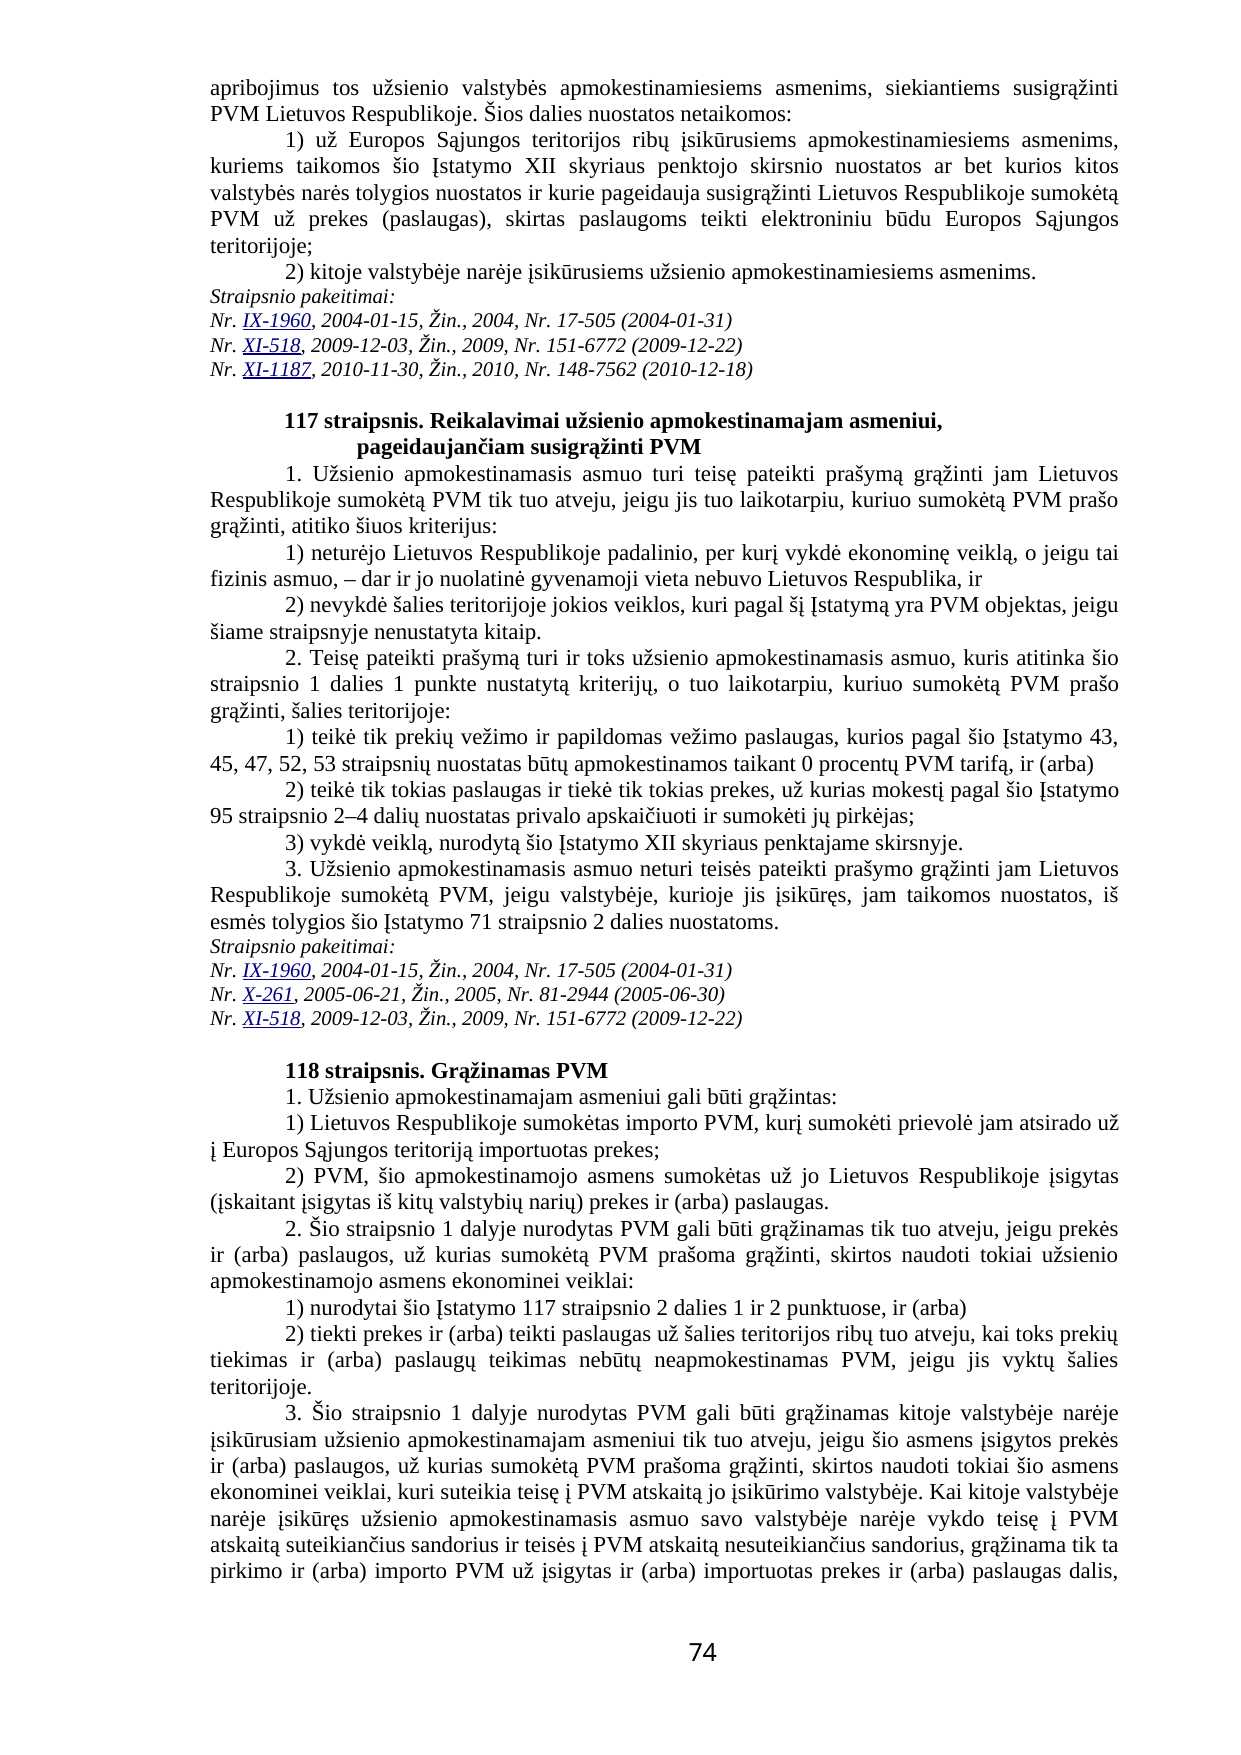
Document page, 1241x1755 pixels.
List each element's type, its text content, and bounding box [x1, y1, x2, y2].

text pageidaujančiam susigrąžinti PVM [357, 433, 1120, 460]
text 2) PVM, šio apmokestinamojo asmens sumokėtas už jo Lietuvos Respublikoje įsigytas (įskaitant įsigytas iš kitų valstybių narių) prekes ir (arba) paslaugas. [210, 1162, 1120, 1215]
text 1) už Europos Sąjungos teritorijos ribų įsikūrusiems apmokestinamiesiems asmenims, kuriems taikomos šio Įstatymo XII skyriaus penktojo skirsnio nuostatos ar bet kurios kitos valstybės narės tolygios nuostatos ir kurie pageidauja susigrąžinti Lietuvos Respublikoje sumokėtą PVM už prekes (paslaugas), skirtas paslaugoms teikti elektroniniu būdu Europos Sąjungos teritorijoje; [210, 126, 1120, 258]
text 2) nevykdė šalies teritorijoje jokios veiklos, kuri pagal šį Įstatymą yra PVM objektas, jeigu šiame straipsnyje nenustatyta kitaip. [210, 591, 1120, 644]
text Nr. X-261, 2005-06-21, Žin., 2005, Nr. 81-2944 (2005-06-30) [210, 982, 1120, 1006]
text Nr. XI-1187, 2010-11-30, Žin., 2010, Nr. 148-7562 (2010-12-18) [210, 357, 1120, 381]
text 3) vykdė veiklą, nurodytą šio Įstatymo XII skyriaus penktajame skirsnyje. [210, 829, 1120, 855]
text Nr. XI-518, 2009-12-03, Žin., 2009, Nr. 151-6772 (2009-12-22) [210, 332, 1120, 357]
text 2. Teisę pateikti prašymą turi ir toks užsienio apmokestinamasis asmuo, kuris atitinka šio straipsnio 1 dalies 1 punkte nustatytą kriterijų, o tuo laikotarpiu, kuriuo sumokėtą PVM prašo grąžinti, šalies teritorijoje: [210, 644, 1120, 723]
text Straipsnio pakeitimai: [210, 934, 1120, 958]
text 3. Šio straipsnio 1 dalyje nurodytas PVM gali būti grąžinamas kitoje valstybėje narėje įsikūrusiam užsienio apmokestinamajam asmeniui tik tuo atveju, jeigu šio asmens įsigytos prekės ir (arba) paslaugos, už kurias sumokėtą PVM prašoma grąžinti, skirtos naudoti tokiai šio asmens ekonominei veiklai, kuri suteikia teisę į PVM atskaitą jo įsikūrimo valstybėje. Kai kitoje valstybėje narėje įsikūręs užsienio apmokestinamasis asmuo savo valstybėje narėje vykdo teisę į PVM atskaitą suteikiančius sandorius ir teisės į PVM atskaitą nesuteikiančius sandorius, grąžinama tik ta pirkimo ir (arba) importo PVM už įsigytas ir (arba) importuotas prekes ir (arba) paslaugas dalis, [210, 1399, 1120, 1584]
text 2. Šio straipsnio 1 dalyje nurodytas PVM gali būti grąžinamas tik tuo atveju, jeigu prekės ir (arba) paslaugos, už kurias sumokėtą PVM prašoma grąžinti, skirtos naudoti tokiai užsienio apmokestinamojo asmens ekonominei veiklai: [210, 1215, 1120, 1294]
text Nr. XI-518, 2009-12-03, Žin., 2009, Nr. 151-6772 (2009-12-22) [210, 1006, 1120, 1030]
text 1) neturėjo Lietuvos Respublikoje padalinio, per kurį vykdė ekonominę veiklą, o jeigu tai fizinis asmuo, – dar ir jo nuolatinė gyvenamoji vieta nebuvo Lietuvos Respublika, ir [210, 539, 1120, 591]
text apribojimus tos užsienio valstybės apmokestinamiesiems asmenims, siekiantiems susigrąžinti PVM Lietuvos Respublikoje. Šios dalies nuostatos netaikomos: [210, 73, 1120, 126]
text Straipsnio pakeitimai: [210, 284, 1120, 308]
text 118 straipsnis. Grąžinamas PVM [210, 1057, 1120, 1083]
text 1) teikė tik prekių vežimo ir papildomas vežimo paslaugas, kurios pagal šio Įstatymo 43, 45, 47, 52, 53 straipsnių nuostatas būtų apmokestinamos taikant 0 procentų PVM tarifą, ir (arba) [210, 723, 1120, 776]
text 1) nurodytai šio Įstatymo 117 straipsnio 2 dalies 1 ir 2 punktuose, ir (arba) [210, 1294, 1120, 1320]
text 2) tiekti prekes ir (arba) teikti paslaugas už šalies teritorijos ribų tuo atveju, kai toks prekių tiekimas ir (arba) paslaugų teikimas nebūtų neapmokestinamas PVM, jeigu jis vyktų šalies teritorijoje. [210, 1320, 1120, 1399]
text 3. Užsienio apmokestinamasis asmuo neturi teisės pateikti prašymo grąžinti jam Lietuvos Respublikoje sumokėtą PVM, jeigu valstybėje, kurioje jis įsikūręs, jam taikomos nuostatos, iš esmės tolygios šio Įstatymo 71 straipsnio 2 dalies nuostatoms. [210, 855, 1120, 934]
text Nr. IX-1960, 2004-01-15, Žin., 2004, Nr. 17-505 (2004-01-31) [210, 958, 1120, 982]
text 117 straipsnis. Reikalavimai užsienio apmokestinamajam asmeniui, [210, 407, 1120, 433]
text 1. Užsienio apmokestinamajam asmeniui gali būti grąžintas: [210, 1083, 1120, 1109]
text 1. Užsienio apmokestinamasis asmuo turi teisę pateikti prašymą grąžinti jam Lietuvos Respublikoje sumokėtą PVM tik tuo atveju, jeigu jis tuo laikotarpiu, kuriuo sumokėtą PVM prašo grąžinti, atitiko šiuos kriterijus: [210, 460, 1120, 539]
text 2) kitoje valstybėje narėje įsikūrusiems užsienio apmokestinamiesiems asmenims. [210, 258, 1120, 284]
text Nr. IX-1960, 2004-01-15, Žin., 2004, Nr. 17-505 (2004-01-31) [210, 308, 1120, 332]
text 2) teikė tik tokias paslaugas ir tiekė tik tokias prekes, už kurias mokestį pagal šio Įstatymo 95 straipsnio 2–4 dalių nuostatas privalo apskaičiuoti ir sumokėti jų pirkėjas; [210, 776, 1120, 829]
text 1) Lietuvos Respublikoje sumokėtas importo PVM, kurį sumokėti prievolė jam atsirado už į Europos Sąjungos teritoriją importuotas prekes; [210, 1109, 1120, 1162]
